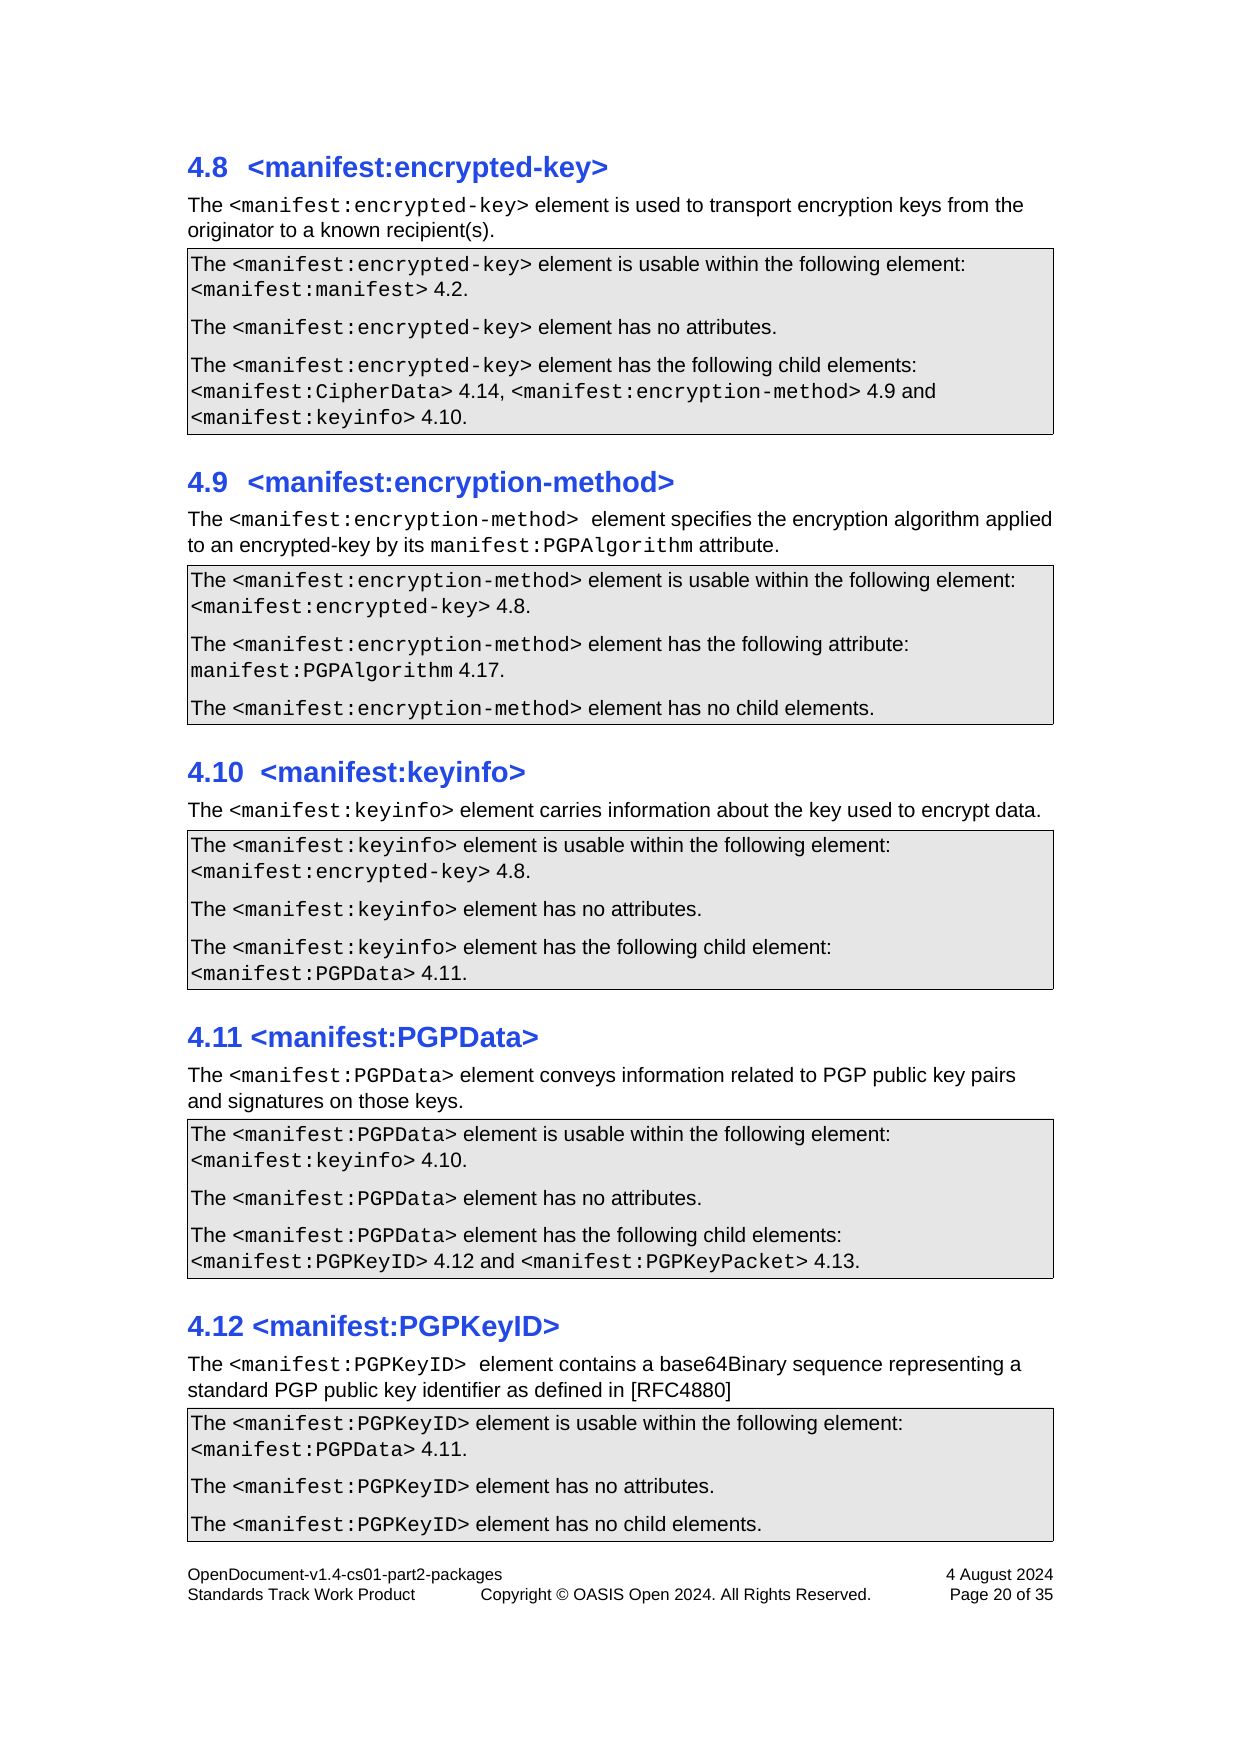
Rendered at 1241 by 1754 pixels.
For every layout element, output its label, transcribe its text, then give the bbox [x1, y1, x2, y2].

text The <manifest:encryption-method> element specifies the encryption algorithm applied to an encrypted-key by its manifest:PGPAlgorithm attribute. [187, 507, 1053, 559]
text The <manifest:PGPKeyID> element contains a base64Binary sequence representing a standard PGP public key identifier as defined in [RFC4880] [187, 1352, 1053, 1401]
list The <manifest:PGPData> element has the following child elements: <manifest:PGPKeyID> 4.12 and <manifest:PGPKeyPacket> 4.13. [188, 1220, 1053, 1278]
list The <manifest:PGPKeyID> element has no attributes. [188, 1471, 1053, 1500]
list The <manifest:encryption-method> element is usable within the following element: <manifest:encrypted-key> 4.8. [188, 566, 1053, 619]
list The <manifest:encrypted-key> element is usable within the following element: <manifest:manifest> 4.2. [188, 249, 1053, 303]
text The <manifest:keyinfo> element carries information about the key used to encrypt data. [187, 798, 1053, 824]
list The <manifest:PGPData> element is usable within the following element: <manifest:keyinfo> 4.10. [188, 1120, 1053, 1173]
subtitle <manifest:PGPData> [187, 1020, 1053, 1054]
subtitle <manifest:PGPKeyID> [187, 1309, 1053, 1343]
subtitle <manifest:encrypted-key> [187, 150, 1053, 183]
subtitle <manifest:keyinfo> [187, 755, 1053, 789]
subtitle <manifest:encryption-method> [187, 465, 1053, 498]
list The <manifest:keyinfo> element is usable within the following element: <manifest:encrypted-key> 4.8. [188, 831, 1053, 884]
list The <manifest:encrypted-key> element has the following child elements: <manifest:CipherData> 4.14, <manifest:encryption-method> 4.9 and <manifest:keyinfo> 4.10. [188, 350, 1053, 434]
list The <manifest:PGPKeyID> element has no child elements. [188, 1509, 1053, 1541]
list The <manifest:PGPKeyID> element is usable within the following element: <manifest:PGPData> 4.11. [188, 1409, 1053, 1462]
list The <manifest:encrypted-key> element has no attributes. [188, 312, 1053, 341]
list The <manifest:keyinfo> element has no attributes. [188, 893, 1053, 922]
list The <manifest:PGPData> element has no attributes. [188, 1182, 1053, 1211]
list The <manifest:encryption-method> element has the following attribute: manifest:PGPAlgorithm 4.17. [188, 628, 1053, 683]
text The <manifest:PGPData> element conveys information related to PGP public key pairs and signatures on those keys. [187, 1063, 1053, 1112]
text The <manifest:encrypted-key> element is used to transport encryption keys from the originator to a known recipient(s). [187, 192, 1053, 242]
list The <manifest:keyinfo> element has the following child element: <manifest:PGPData> 4.11. [188, 931, 1053, 989]
list The <manifest:encryption-method> element has no child elements. [188, 692, 1053, 724]
